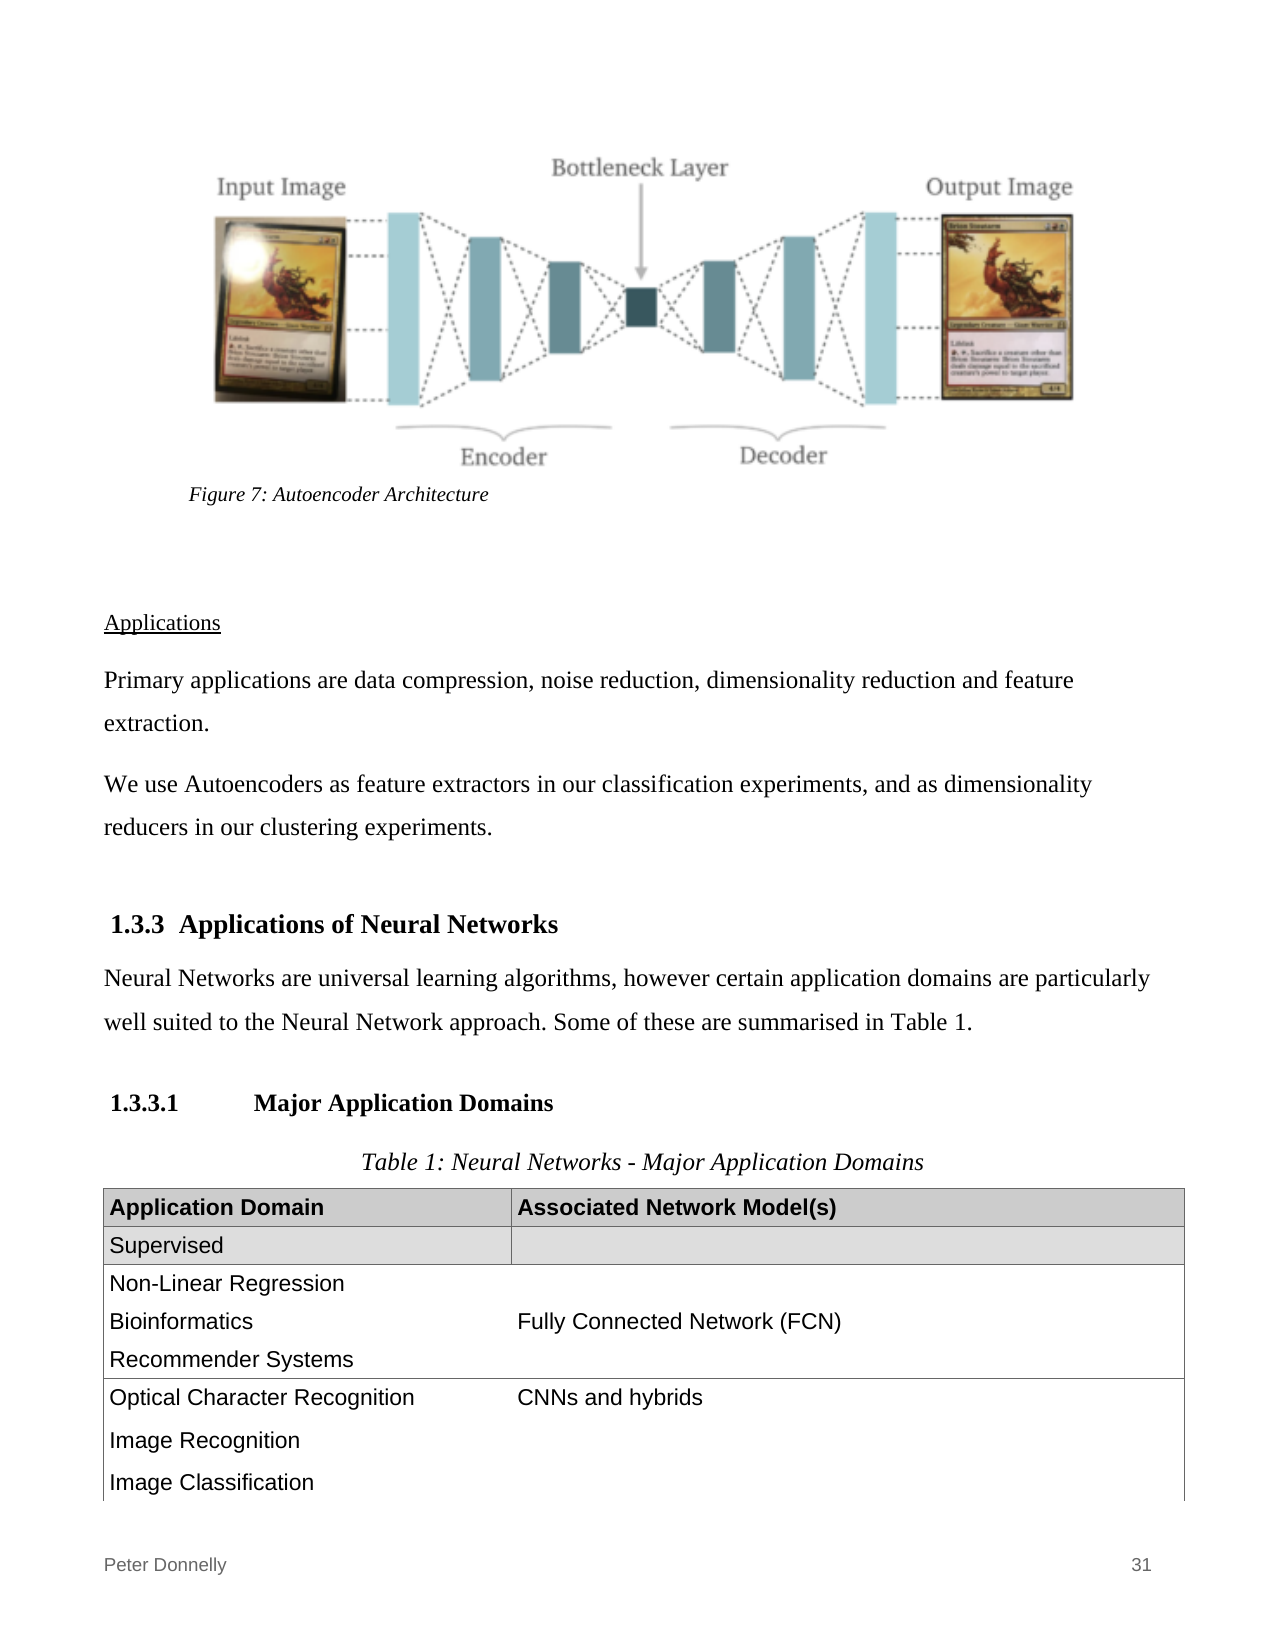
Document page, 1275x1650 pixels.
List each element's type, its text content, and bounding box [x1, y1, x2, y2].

text Figure 7: Autoencoder Architecture [188, 482, 1102, 506]
table_header Application Domain [104, 1189, 511, 1226]
table_cell Non-Linear Regression [104, 1265, 511, 1302]
subtitle Applications [86, 609, 1181, 636]
table_cell Supervised [104, 1227, 511, 1264]
text We use Autoencoders as feature extractors in our classification experiments, and as dimensionality reducers in our clustering experiments. [103, 769, 1181, 841]
table_cell CNNs and hybrids [511, 1379, 1184, 1501]
picture [188, 147, 1103, 482]
text Neural Networks are universal learning algorithms, however certain application domains are particularly well suited to the Neural Network approach. Some of these are summarised in Table 1. [103, 963, 1181, 1035]
table_cell Bioinformatics [104, 1302, 511, 1340]
text Primary applications are data compression, noise reduction, dimensionality reduction and feature extraction. [103, 665, 1181, 737]
subtitle Applications of Neural Networks [103, 909, 1181, 940]
subtitle Major Application Domains [103, 1088, 1181, 1117]
table_header Associated Network Model(s) [512, 1189, 1184, 1226]
table_cell Image Recognition [104, 1416, 511, 1463]
table_cell Recommender Systems [104, 1340, 511, 1378]
text Table 1: Neural Networks - Major Application Domains [103, 1147, 1181, 1176]
table_cell Optical Character Recognition [104, 1379, 511, 1416]
table_cell [512, 1227, 1184, 1264]
table_cell Fully Connected Network (FCN) [511, 1265, 1184, 1378]
table_cell Image Classification [104, 1463, 511, 1501]
